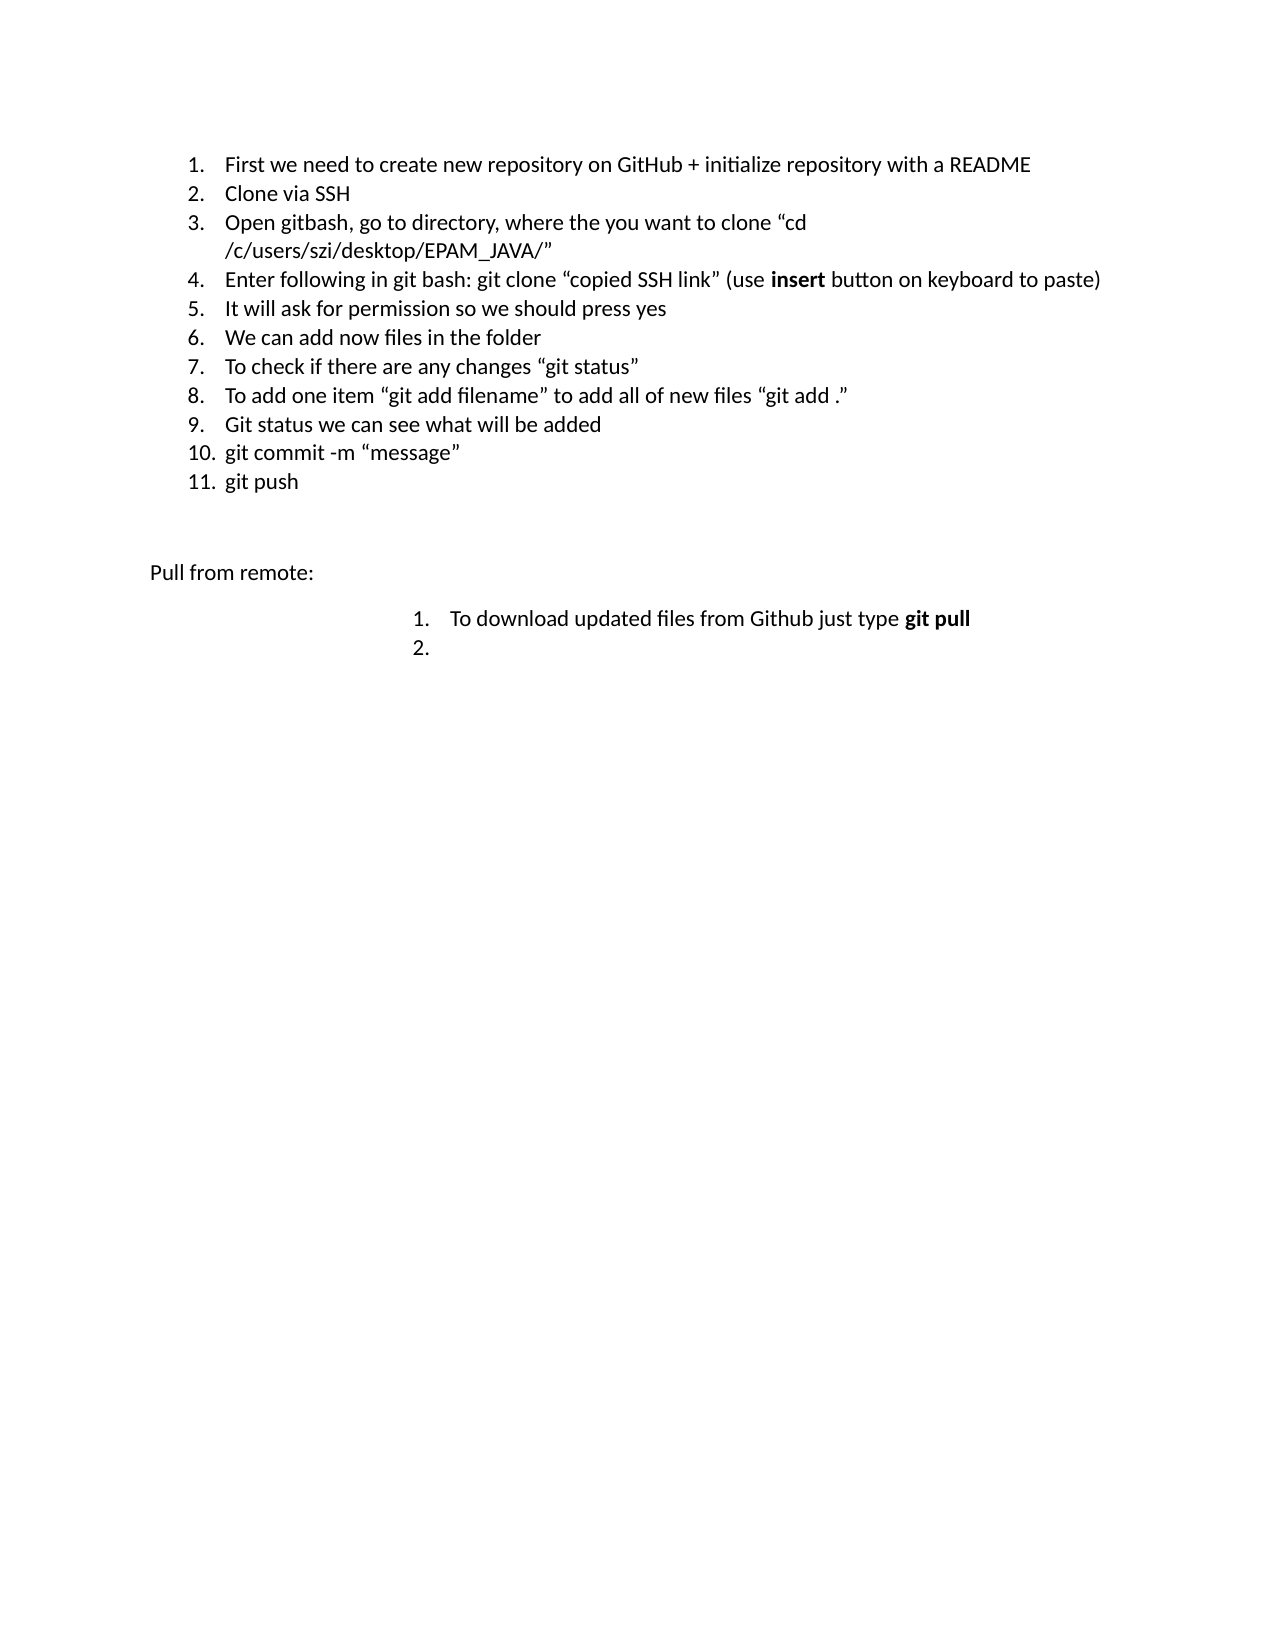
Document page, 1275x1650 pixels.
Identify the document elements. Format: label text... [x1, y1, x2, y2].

list To add one item “git add filename” to add all of new files “git add .” [187, 381, 1125, 409]
list It will ask for permission so we should press yes [187, 294, 1125, 322]
text Pull from remote: [150, 558, 1125, 586]
list Open gitbash, go to directory, where the you want to clone “cd /c/users/szi/desktop/EPAM_JAVA/” [187, 208, 1125, 264]
list git push [187, 467, 1125, 495]
list git commit -m “message” [187, 438, 1125, 467]
list Git status we can see what will be added [187, 410, 1125, 438]
list To download updated files from Github just type git pull [412, 604, 1125, 632]
list We can add now files in the folder [187, 323, 1125, 351]
list To check if there are any changes “git status” [187, 352, 1125, 380]
list Clone via SSH [187, 179, 1125, 207]
list Enter following in git bash: git clone “copied SSH link” (use insert button on keyboard to paste) [187, 265, 1125, 293]
list First we need to create new repository on GitHub + initialize repository with a README [187, 150, 1125, 178]
